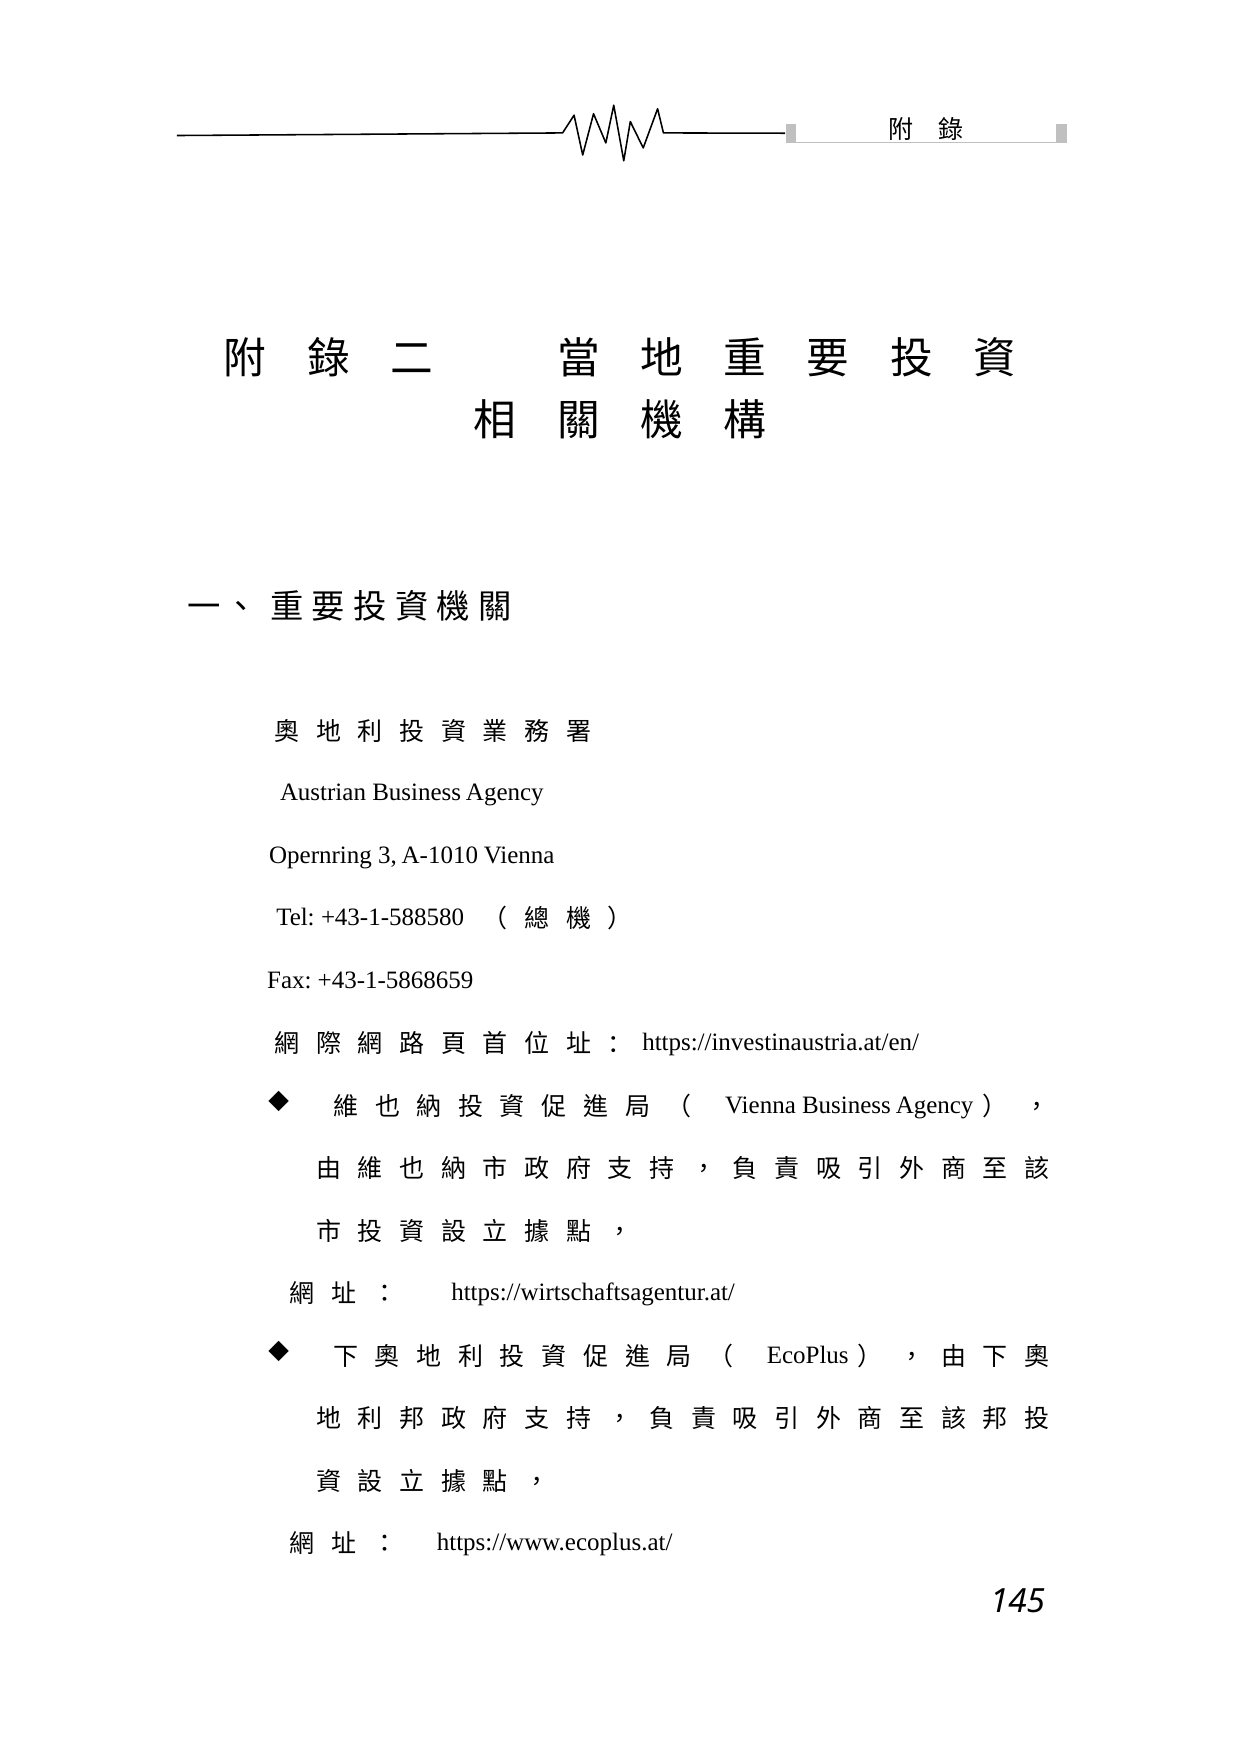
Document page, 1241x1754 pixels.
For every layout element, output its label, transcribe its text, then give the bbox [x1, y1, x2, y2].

text 一、重要投資機關 [183, 563, 1058, 625]
text  維也納投資促進局（Vienna Business Agency），由維也納市政府支持，負責吸引外商至該市投資設立據點， [232, 1063, 1058, 1250]
text 網址：https://www.ecoplus.at/ [232, 1500, 1058, 1563]
text Tel: +43-1-588580（總機） [183, 875, 1058, 938]
text 奧地利投資業務署 [183, 688, 1058, 750]
text Austrian Business Agency [183, 750, 1058, 813]
text Fax: +43-1-5868659 [183, 938, 1058, 1000]
text Opernring 3, A-1010 Vienna [183, 813, 1058, 875]
text  下奧地利投資促進局（EcoPlus），由下奧地利邦政府支持，負責吸引外商至該邦投資設立據點， [232, 1313, 1058, 1500]
text 網際網路頁首位址：https://investinaustria.at/en/ [183, 1000, 1058, 1063]
text 網址：https://wirtschaftsagentur.at/ [232, 1250, 1058, 1313]
text 附錄二 當地重要投資相關機構 [183, 313, 1058, 438]
